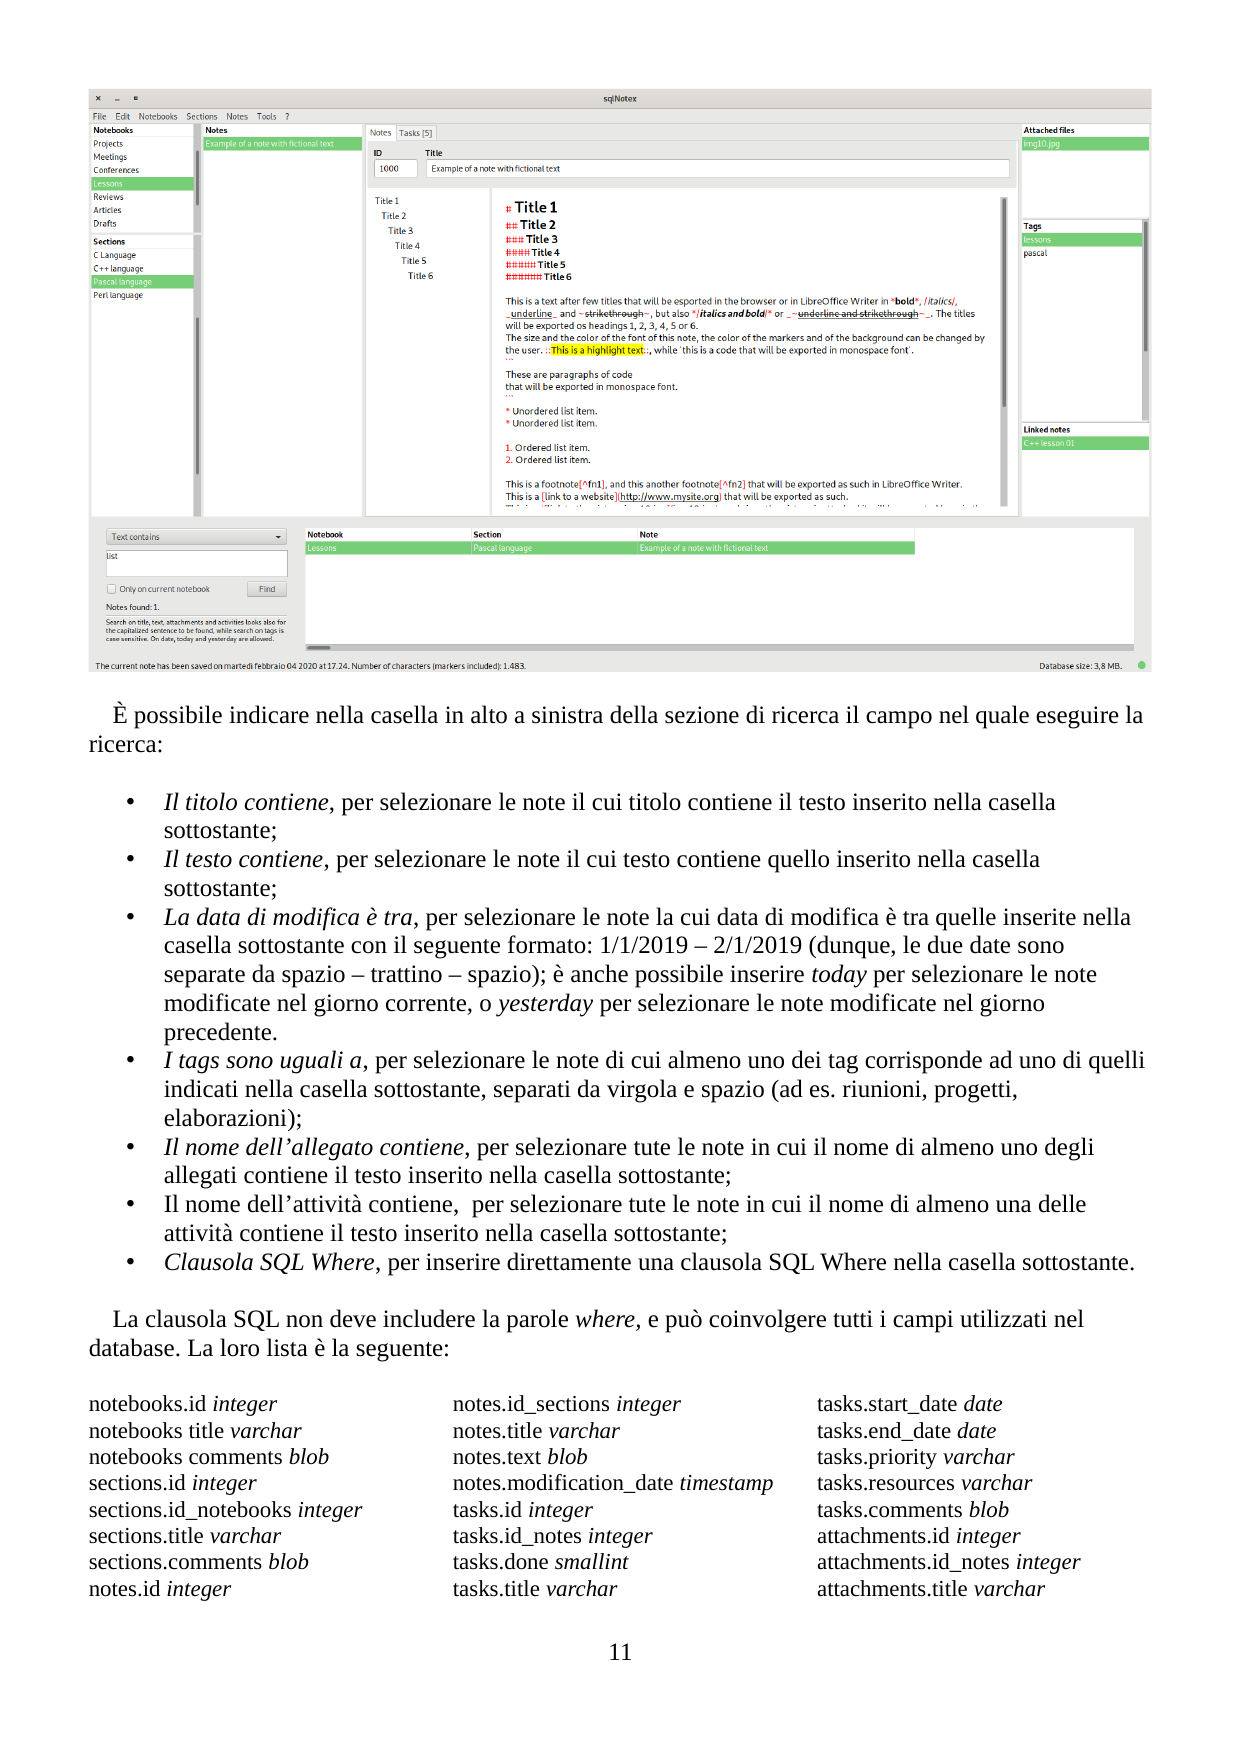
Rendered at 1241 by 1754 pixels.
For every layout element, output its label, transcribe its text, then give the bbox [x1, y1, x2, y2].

text attachments.id integer [817, 1522, 1152, 1548]
list Il titolo contiene, per selezionare le note il cui titolo contiene il testo inserito nella casella sottostante; [126, 787, 1152, 844]
list La data di modifica è tra, per selezionare le note la cui data di modifica è tra quelle inserite nella casella sottostante con il seguente formato: 1/1/2019 – 2/1/2019 (dunque, le due date sono separate da spazio – trattino – spazio); è anche possibile inserire today per selezionare le note modificate nel giorno corrente, o yesterday per selezionare le note modificate nel giorno precedente. [126, 902, 1152, 1045]
text tasks.end_date date [817, 1417, 1152, 1443]
text notes.id_sections integer [453, 1390, 787, 1417]
text notebooks title varchar [88, 1417, 423, 1443]
text sections.id_notebooks integer [88, 1496, 423, 1522]
list Il nome dell’attività contiene, per selezionare tute le note in cui il nome di almeno una delle attività contiene il testo inserito nella casella sottostante; [126, 1189, 1152, 1247]
list Il testo contiene, per selezionare le note il cui testo contiene quello inserito nella casella sottostante; [126, 844, 1152, 902]
text notes.title varchar [453, 1417, 787, 1443]
text tasks.start_date date [817, 1390, 1152, 1417]
text notes.id integer [88, 1575, 423, 1601]
text sections.comments blob [88, 1548, 423, 1575]
text attachments.title varchar [817, 1575, 1152, 1601]
text tasks.resources varchar [817, 1469, 1152, 1496]
text La clausola SQL non deve includere la parole where, e può coinvolgere tutti i campi utilizzati nel database. La loro lista è la seguente: [88, 1304, 1152, 1362]
text tasks.id integer [453, 1496, 787, 1522]
text notes.modification_date timestamp [453, 1469, 787, 1496]
text sections.id integer [88, 1469, 423, 1496]
text tasks.comments blob [817, 1496, 1152, 1522]
text tasks.title varchar [453, 1575, 787, 1601]
text È possibile indicare nella casella in alto a sinistra della sezione di ricerca il campo nel quale eseguire la ricerca: [88, 700, 1152, 758]
text notebooks comments blob [88, 1443, 423, 1469]
text notebooks.id integer [88, 1390, 423, 1417]
text attachments.id_notes integer [817, 1548, 1152, 1575]
picture [88, 88, 1152, 672]
text notes.text blob [453, 1443, 787, 1469]
text sections.title varchar [88, 1522, 423, 1548]
list Il nome dell’allegato contiene, per selezionare tute le note in cui il nome di almeno uno degli allegati contiene il testo inserito nella casella sottostante; [126, 1132, 1152, 1189]
text tasks.done smallint [453, 1548, 787, 1575]
text tasks.id_notes integer [453, 1522, 787, 1548]
list Clausola SQL Where, per inserire direttamente una clausola SQL Where nella casella sottostante. [126, 1247, 1152, 1275]
text tasks.priority varchar [817, 1443, 1152, 1469]
list I tags sono uguali a, per selezionare le note di cui almeno uno dei tag corrisponde ad uno di quelli indicati nella casella sottostante, separati da virgola e spazio (ad es. riunioni, progetti, elaborazioni); [126, 1045, 1152, 1132]
